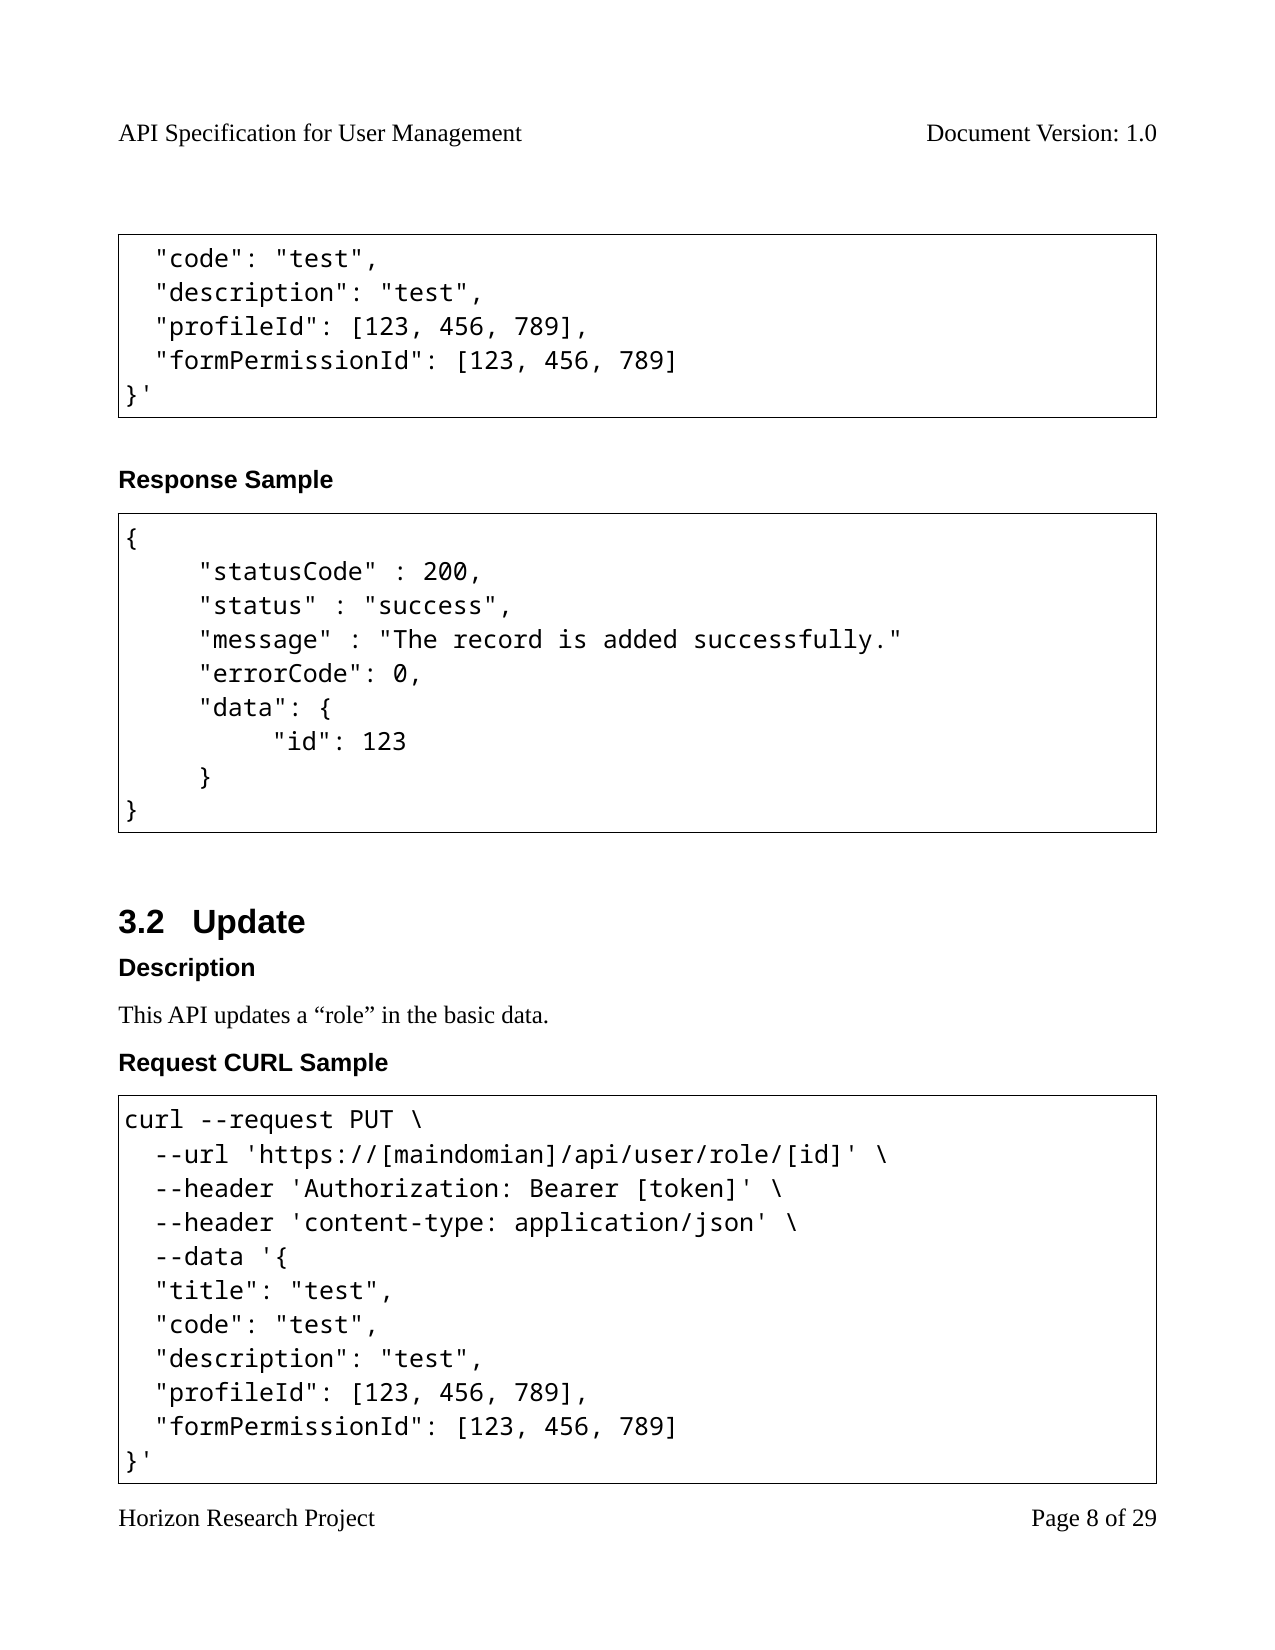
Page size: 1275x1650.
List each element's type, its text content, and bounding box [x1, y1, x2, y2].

text Request CURL Sample [118, 1048, 1157, 1077]
table_header { "statusCode" : 200, "status" : "success", "message" : "The record is added successfully." "errorCode": 0, "data": { "id": 123 } } [119, 514, 1156, 832]
text This API updates a “role” in the basic data. [118, 1000, 1157, 1029]
table_header curl --request PUT \ --url 'https://[maindomian]/api/user/role/[id]' \ --header 'Authorization: Bearer [token]' \ --header 'content-type: application/json' \ --data '{ "title": "test", "code": "test", "description": "test", "profileId": [123, 456, 789], "formPermissionId": [123, 456, 789] }' [119, 1096, 1156, 1483]
table_header "code": "test", "description": "test", "profileId": [123, 456, 789], "formPermissionId": [123, 456, 789] }' [119, 235, 1156, 417]
subtitle Update [118, 901, 1157, 940]
text Description [118, 953, 1157, 981]
text Response Sample [118, 465, 1157, 494]
